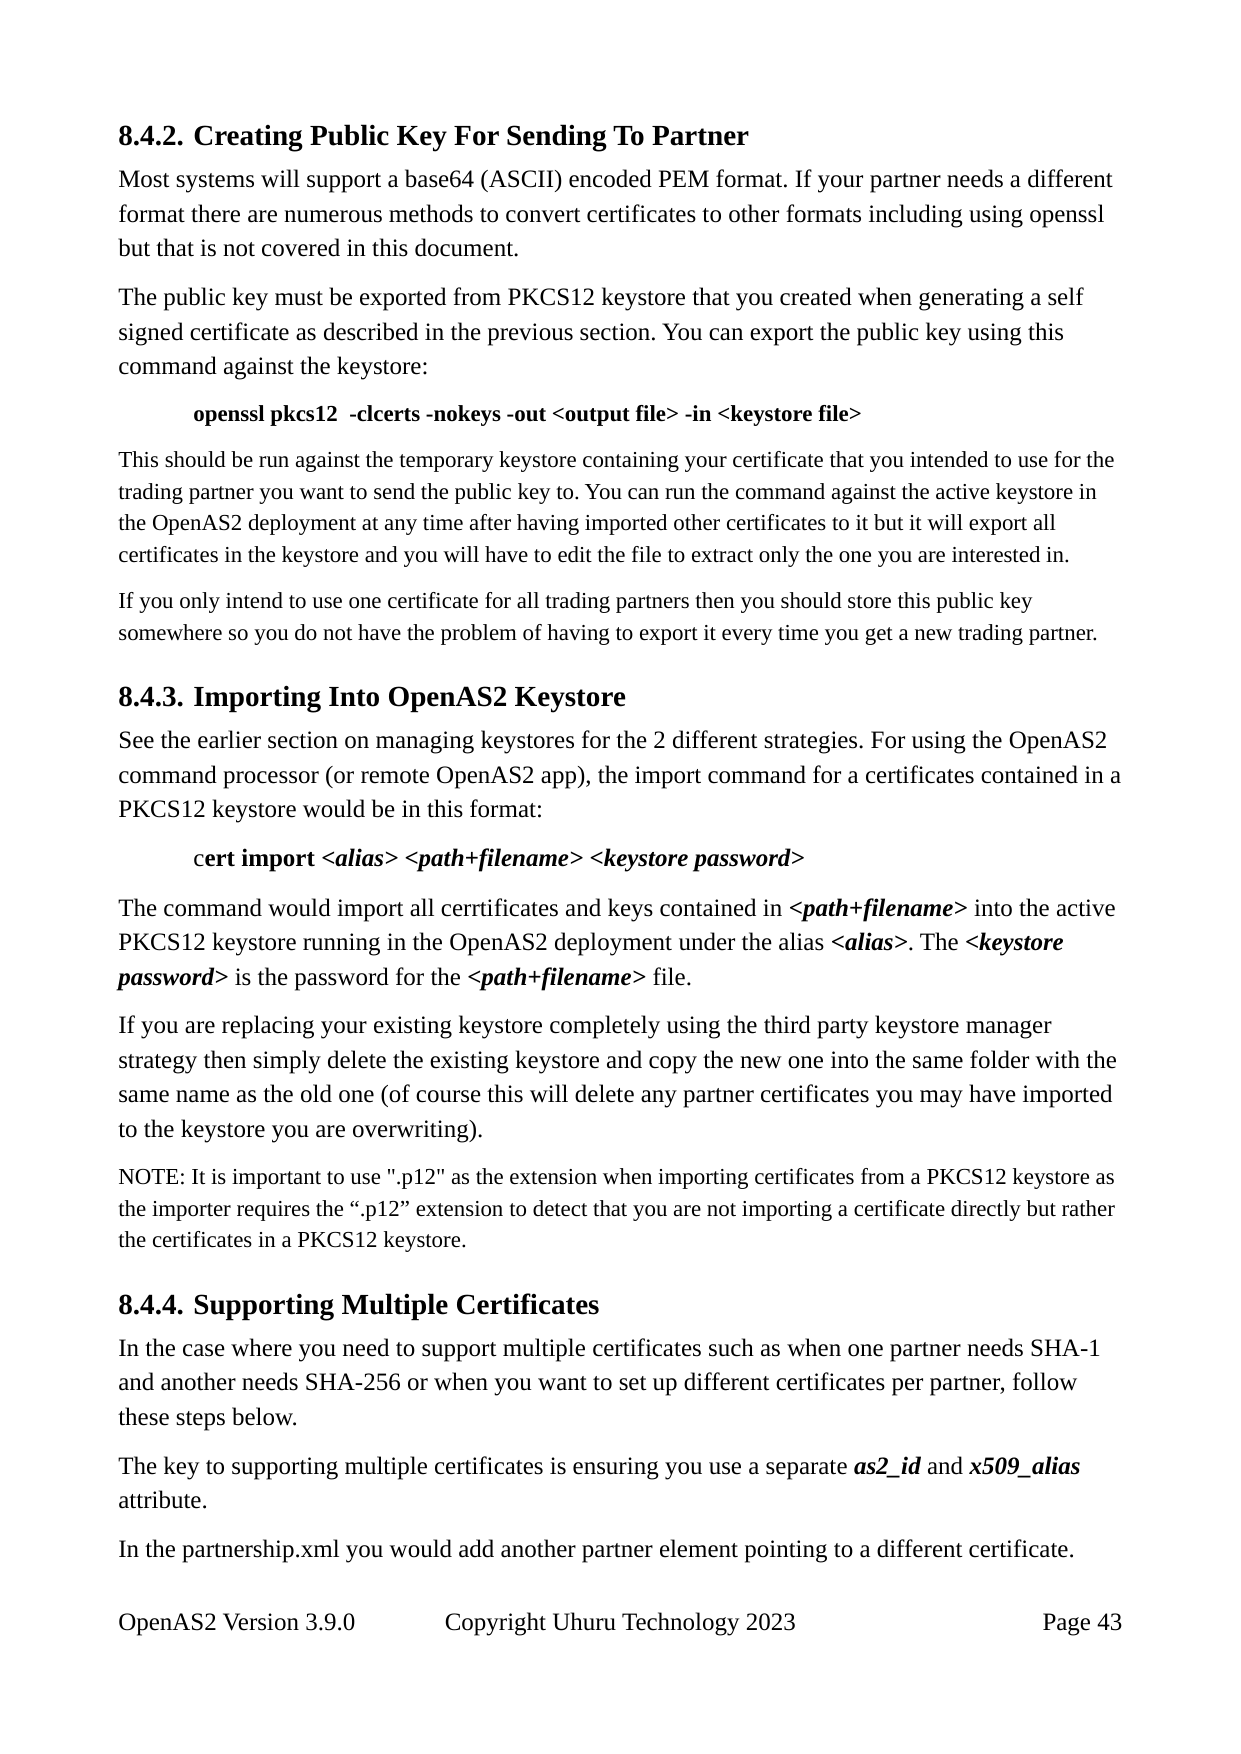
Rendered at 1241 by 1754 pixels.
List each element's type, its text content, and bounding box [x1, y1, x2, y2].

text The key to supporting multiple certificates is ensuring you use a separate as2_id and x509_alias attribute. [118, 1451, 1122, 1514]
subtitle Importing Into OpenAS2 Keystore [118, 679, 1122, 713]
text NOTE: It is important to use ".p12" as the extension when importing certificates from a PKCS12 keystore as the importer requires the “.p12” extension to detect that you are not importing a certificate directly but rather the certificates in a PKCS12 keystore. [118, 1163, 1122, 1253]
text The command would import all cerrtificates and keys contained in <path+filename> into the active PKCS12 keystore running in the OpenAS2 deployment under the alias <alias>. The <keystore password> is the password for the <path+filename> file. [118, 893, 1122, 990]
text The public key must be exported from PKCS12 keystore that you created when generating a self signed certificate as described in the previous section. You can export the public key using this command against the keystore: [118, 282, 1122, 380]
text If you are replacing your existing keystore completely using the third party keystore manager strategy then simply delete the existing keystore and copy the new one into the same folder with the same name as the old one (of course this will delete any partner certificates you may have imported to the keystore you are overwriting). [118, 1011, 1122, 1143]
text cert import <alias> <path+filename> <keystore password> [193, 843, 1122, 872]
text In the case where you need to support multiple certificates such as when one partner needs SHA-1 and another needs SHA-256 or when you want to set up different certificates per partner, follow these steps below. [118, 1333, 1122, 1431]
text In the partnership.xml you would add another partner element pointing to a different certificate. [118, 1534, 1122, 1563]
subtitle Creating Public Key For Sending To Partner [118, 118, 1122, 152]
subtitle Supporting Multiple Certificates [118, 1287, 1122, 1321]
text Most systems will support a base64 (ASCII) encoded PEM format. If your partner needs a different format there are numerous methods to convert certificates to other formats including using openssl but that is not covered in this document. [118, 164, 1122, 262]
text See the earlier section on managing keystores for the 2 different strategies. For using the OpenAS2 command processor (or remote OpenAS2 app), the import command for a certificates contained in a PKCS12 keystore would be in this format: [118, 726, 1122, 823]
text This should be run against the temporary keystore containing your certificate that you intended to use for the trading partner you want to send the public key to. You can run the command against the active keystore in the OpenAS2 deployment at any time after having imported other certificates to it but it will export all certificates in the keystore and you will have to edit the file to extract only the one you are interested in. [118, 446, 1122, 567]
text If you only intend to use one certificate for all trading partners then you should store this public key somewhere so you do not have the problem of having to export it every time you get a new trading partner. [118, 587, 1122, 645]
text openssl pkcs12 -clcerts -nokeys -out <output file> -in <keystore file> [193, 400, 1122, 427]
